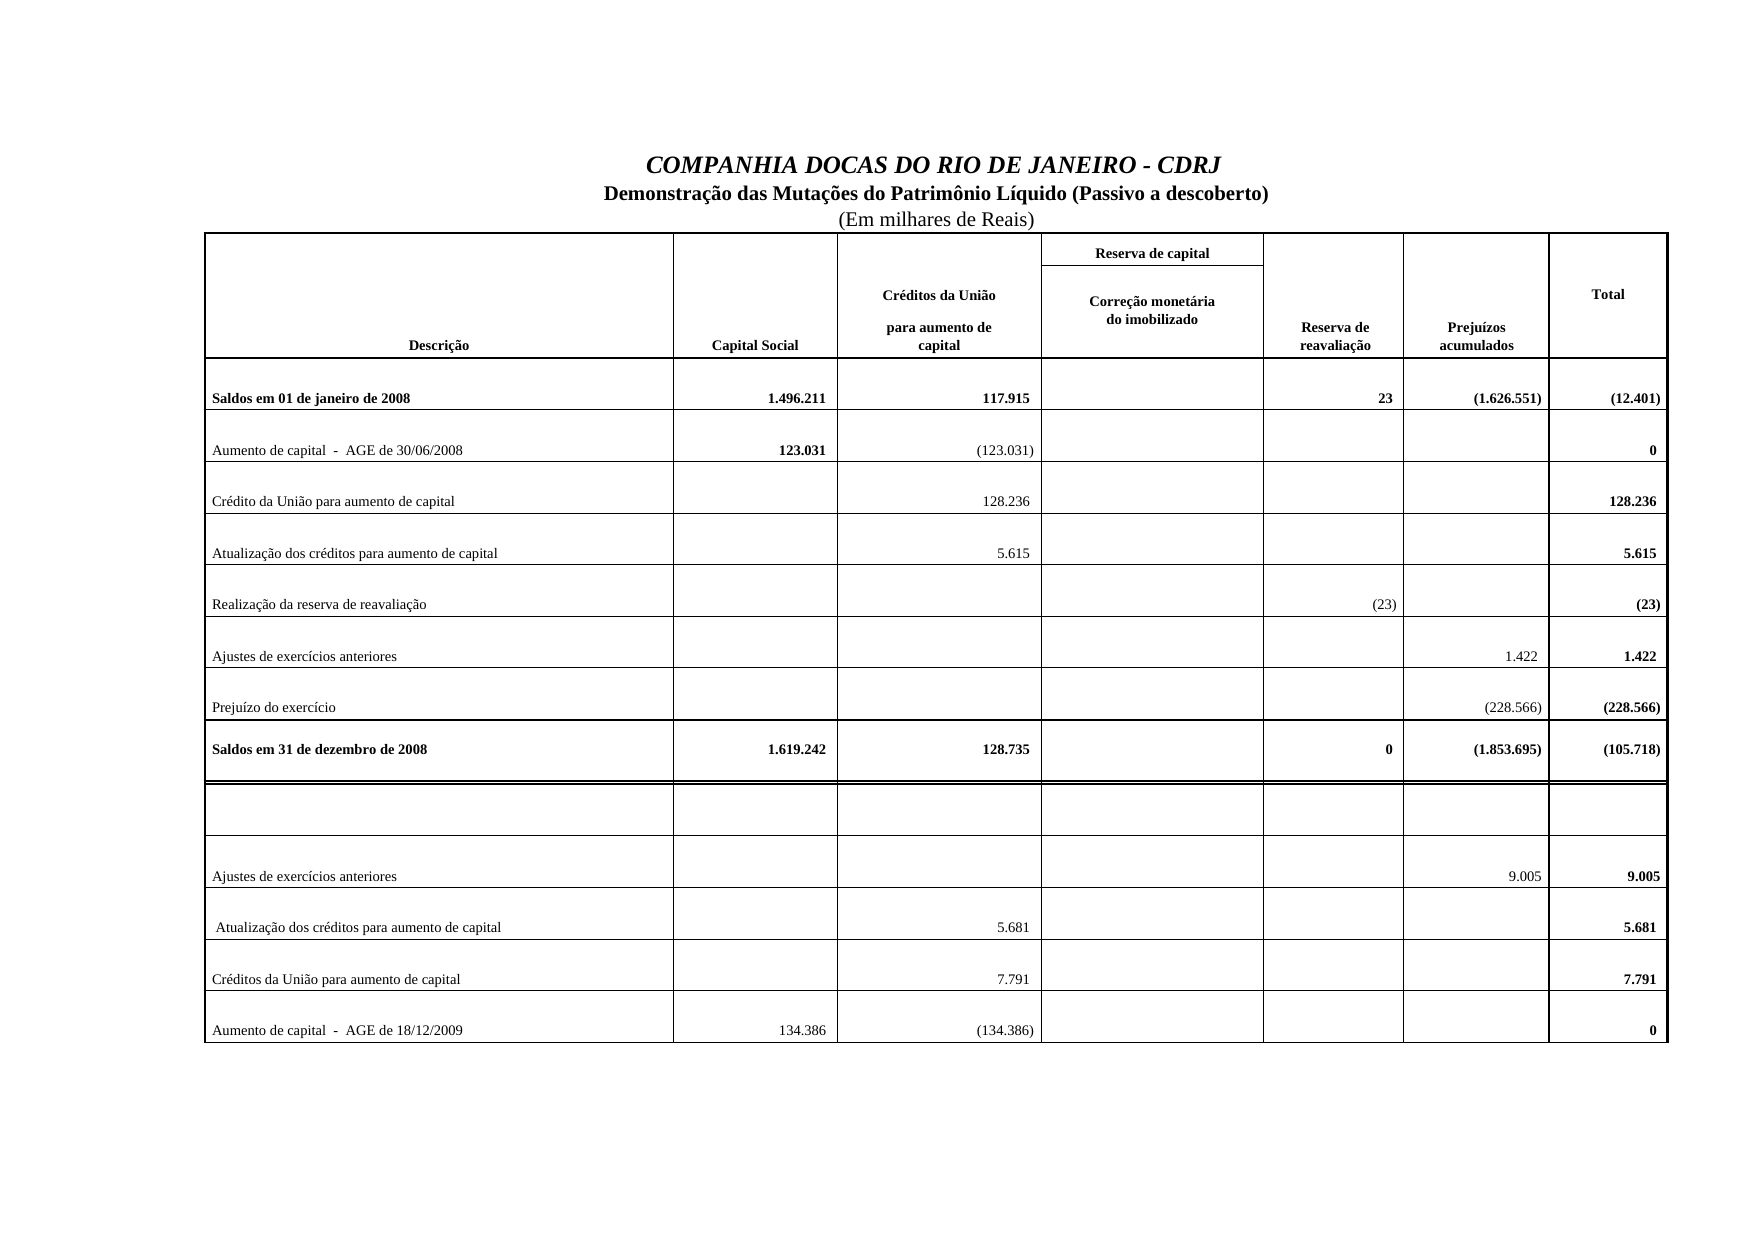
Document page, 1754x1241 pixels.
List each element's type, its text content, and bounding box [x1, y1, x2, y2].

table_cell (23) [1550, 565, 1666, 616]
table_cell [1042, 462, 1263, 512]
table_cell Correção monetária do imobilizado [1042, 266, 1263, 357]
table_cell Atualização dos créditos para aumento de capital [206, 514, 673, 564]
table_cell [674, 785, 837, 835]
table_cell [674, 940, 837, 990]
table_cell [1404, 462, 1548, 512]
table_cell 1.422 [1550, 617, 1666, 667]
table_cell (228.566) [1404, 668, 1548, 719]
table_cell [1042, 617, 1263, 667]
text Demonstração das Mutações do Patrimônio Líquido (Passivo a descoberto) (Em milhares de Reais) [586, 181, 1286, 231]
table_cell [1404, 514, 1548, 564]
table_cell [1550, 785, 1666, 835]
table_cell (228.566) [1550, 668, 1666, 719]
table_cell 5.615 [838, 514, 1041, 564]
table_cell Créditos da União para aumento de capital [206, 940, 673, 990]
table_cell [1264, 940, 1403, 990]
table_cell [838, 836, 1041, 887]
table_cell 9.005 [1404, 836, 1548, 887]
table_cell 117.915 [838, 359, 1041, 409]
table_header Total [1550, 234, 1666, 357]
table_cell [1264, 462, 1403, 512]
table_cell [1042, 888, 1263, 938]
table_cell [674, 888, 837, 938]
table_cell Ajustes de exercícios anteriores [206, 617, 673, 667]
table_header Prejuízos acumulados [1404, 234, 1548, 357]
table_cell [1042, 991, 1263, 1042]
table_cell [1264, 888, 1403, 938]
table_cell Saldos em 01 de janeiro de 2008 [206, 359, 673, 409]
table_cell [1404, 565, 1548, 616]
table_cell [1042, 785, 1263, 835]
table_cell 23 [1264, 359, 1403, 409]
table_cell 7.791 [838, 940, 1041, 990]
table_cell [1042, 410, 1263, 461]
table_cell [1404, 785, 1548, 835]
table_cell [1264, 668, 1403, 719]
table_cell [1264, 514, 1403, 564]
table_cell [1404, 991, 1548, 1042]
table_cell [1264, 991, 1403, 1042]
table_cell [1404, 888, 1548, 938]
table_cell 5.681 [1550, 888, 1666, 938]
table_cell 5.681 [838, 888, 1041, 938]
table_cell [1404, 940, 1548, 990]
table_cell [674, 462, 837, 512]
table_cell [838, 617, 1041, 667]
table_cell (1.626.551) [1404, 359, 1548, 409]
table_cell [1404, 410, 1548, 461]
table_cell 9.005 [1550, 836, 1666, 887]
table_cell 128.735 [838, 721, 1041, 780]
table_cell [1264, 785, 1403, 835]
table_header Reserva de capital [1042, 234, 1263, 265]
table_cell [1042, 836, 1263, 887]
table_cell [1042, 721, 1263, 780]
table_cell Prejuízo do exercício [206, 668, 673, 719]
table_cell [1264, 617, 1403, 667]
table_cell 128.236 [1550, 462, 1666, 512]
table_cell [674, 565, 837, 616]
table_cell 1.619.242 [674, 721, 837, 780]
text COMPANHIA DOCAS DO RIO DE JANEIRO - CDRJ [295, 150, 1224, 179]
table_cell 5.615 [1550, 514, 1666, 564]
table_cell Aumento de capital - AGE de 30/06/2008 [206, 410, 673, 461]
table_cell 134.386 [674, 991, 837, 1042]
table_cell [1042, 359, 1263, 409]
table_cell Saldos em 31 de dezembro de 2008 [206, 721, 673, 780]
table_cell [1042, 668, 1263, 719]
table_cell [674, 514, 837, 564]
table_cell [674, 668, 837, 719]
table_cell Realização da reserva de reavaliação [206, 565, 673, 616]
table_cell 7.791 [1550, 940, 1666, 990]
table_cell 0 [1550, 410, 1666, 461]
table_header Créditos da União para aumento de capital [838, 234, 1041, 357]
table_cell Crédito da União para aumento de capital [206, 462, 673, 512]
table_cell [674, 617, 837, 667]
table_cell (23) [1264, 565, 1403, 616]
table_cell (12.401) [1550, 359, 1666, 409]
table_cell 0 [1264, 721, 1403, 780]
table_cell (123.031) [838, 410, 1041, 461]
table_cell 0 [1550, 991, 1666, 1042]
table_cell Ajustes de exercícios anteriores [206, 836, 673, 887]
table_cell [1264, 836, 1403, 887]
table_cell [1264, 410, 1403, 461]
table_cell (1.853.695) [1404, 721, 1548, 780]
table_cell 128.236 [838, 462, 1041, 512]
table_cell 123.031 [674, 410, 837, 461]
table_cell [206, 785, 673, 835]
table_cell 1.496.211 [674, 359, 837, 409]
table_cell [674, 836, 837, 887]
table_cell 1.422 [1404, 617, 1548, 667]
table_cell [838, 565, 1041, 616]
table_cell [838, 785, 1041, 835]
table_header Descrição [206, 234, 673, 357]
table_cell (105.718) [1550, 721, 1666, 780]
table_header Capital Social [674, 234, 837, 357]
table_header Reserva de reavaliação [1264, 234, 1403, 357]
table_cell [1042, 565, 1263, 616]
table_cell Aumento de capital - AGE de 18/12/2009 [206, 991, 673, 1042]
table_cell [1042, 514, 1263, 564]
table_cell Atualização dos créditos para aumento de capital [206, 888, 673, 938]
table_cell [1042, 940, 1263, 990]
table_cell (134.386) [838, 991, 1041, 1042]
table_cell [838, 668, 1041, 719]
